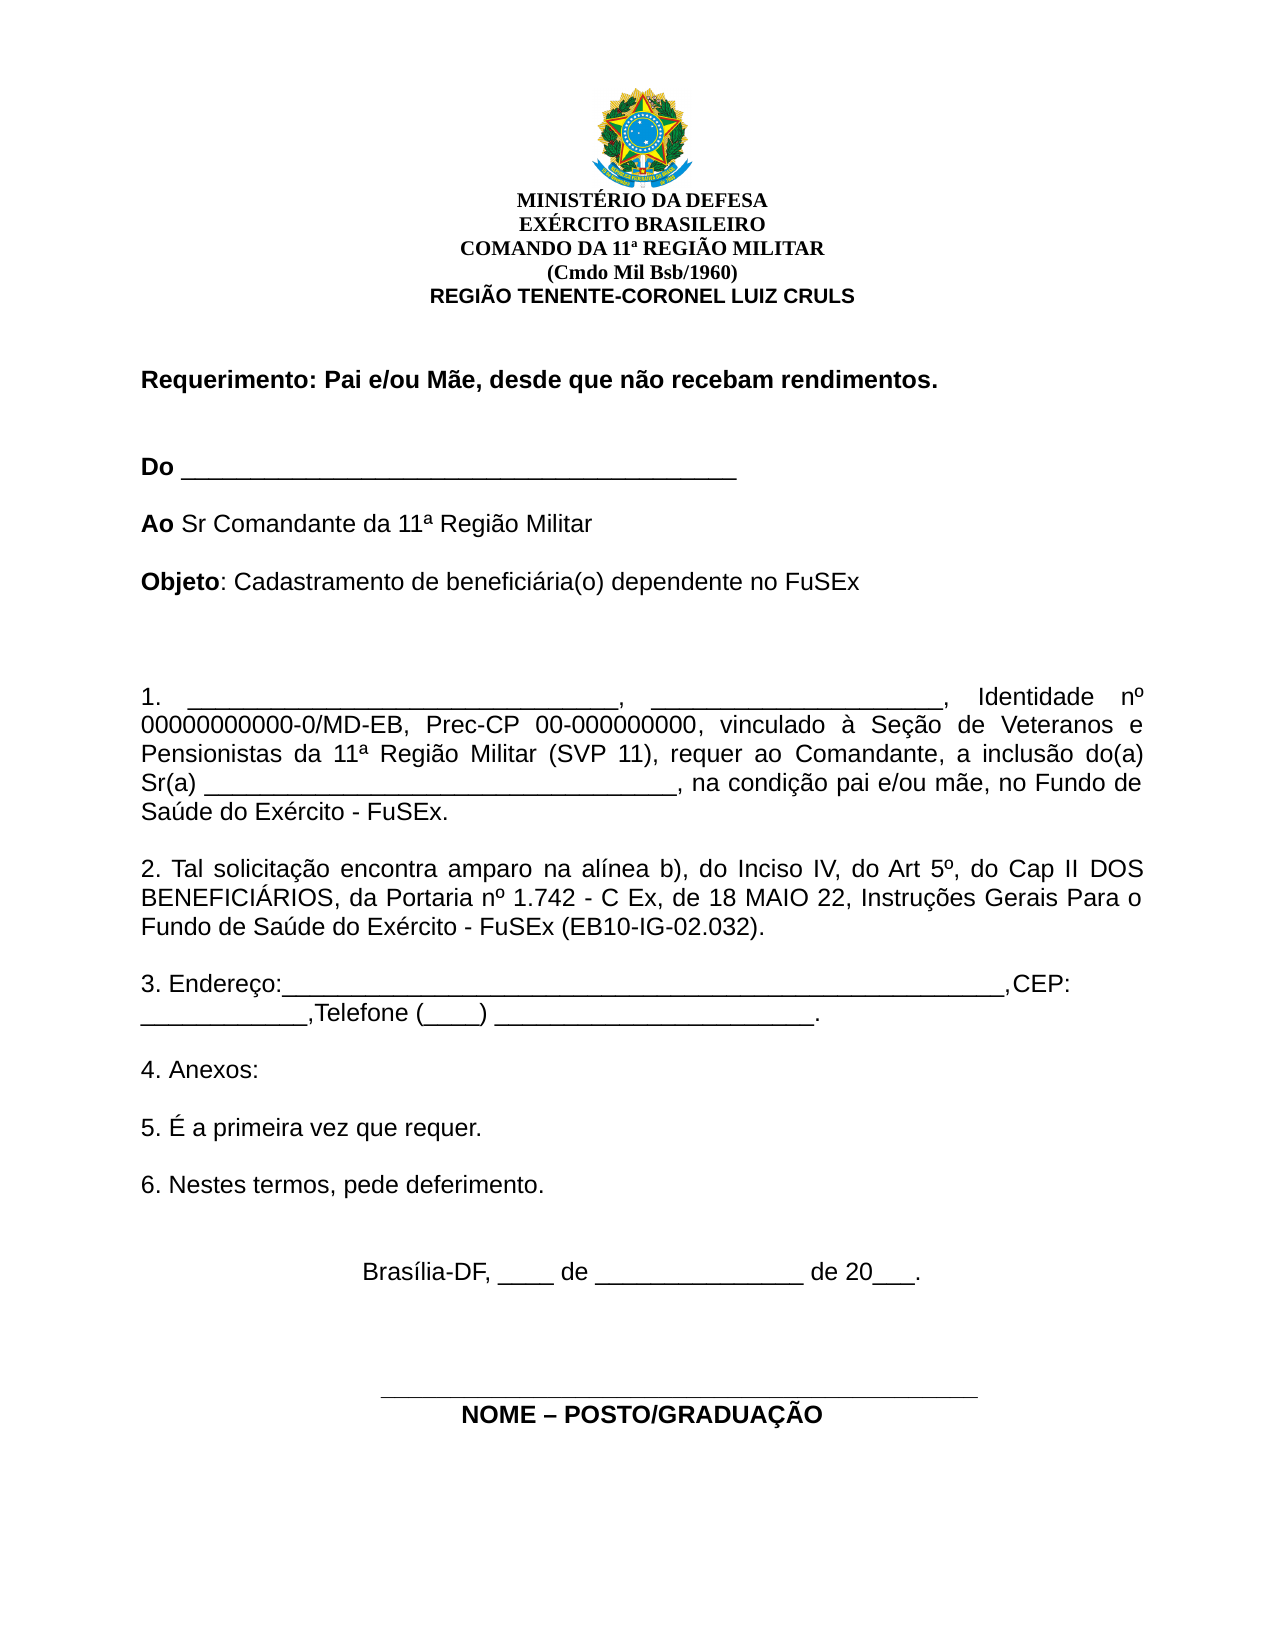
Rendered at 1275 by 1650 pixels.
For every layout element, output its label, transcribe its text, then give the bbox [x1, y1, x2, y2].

text 3. Endereço:____________________________________________________,CEP: [141, 969, 1144, 998]
list Brasília-DF, ____ de _______________ de 20___. [141, 1257, 1144, 1286]
text Do ________________________________________ [141, 452, 1144, 481]
subtitle Ao Sr Comandante da 11ª Região Militar [141, 509, 1144, 538]
picture [658, 164, 693, 188]
list ___________________________________________ [178, 1372, 1144, 1401]
text 4. Anexos: [141, 1056, 1144, 1084]
text 2. Tal solicitação encontra amparo na alínea b), do Inciso IV, do Art 5º, do Cap II DOS BENEFICIÁRIOS, da Portaria nº 1.742 - C Ex, de 18 MAIO 22, Instruções Gerais Para o Fundo de Saúde do Exército - FuSEx (EB10-IG-02.032). [141, 854, 1144, 941]
text 1. _______________________________, _____________________, Identidade nº 00000000000-0/MD-EB, Prec-CP 00-000000000, vinculado à Seção de Veteranos e Pensionistas da 11ª Região Militar (SVP 11), requer ao Comandante, a inclusão do(a) Sr(a) __________________________________, na condição pai e/ou mãe, no Fundo de Saúde do Exército - FuSEx. [141, 682, 1144, 826]
text EXÉRCITO BRASILEIRO [141, 212, 1144, 236]
list 6. Nestes termos, pede deferimento. [141, 1171, 1144, 1199]
picture [592, 88, 693, 188]
picture [663, 168, 673, 175]
text Objeto: Cadastramento de beneficiária(o) dependente no FuSEx [141, 567, 1144, 596]
text NOME – POSTO/GRADUAÇÃO [141, 1401, 1144, 1429]
text MINISTÉRIO DA DEFESA [141, 188, 1144, 212]
text ____________,Telefone (____) _______________________. [141, 998, 1144, 1027]
list 5. É a primeira vez que requer. [141, 1113, 1144, 1142]
text Requerimento: Pai e/ou Mãe, desde que não recebam rendimentos. [141, 366, 1144, 394]
text COMANDO DA 11ª REGIÃO MILITAR [141, 236, 1144, 260]
text (Cmdo Mil Bsb/1960) [141, 260, 1144, 284]
text REGIÃO TENENTE-CORONEL LUIZ CRULS [141, 284, 1144, 308]
